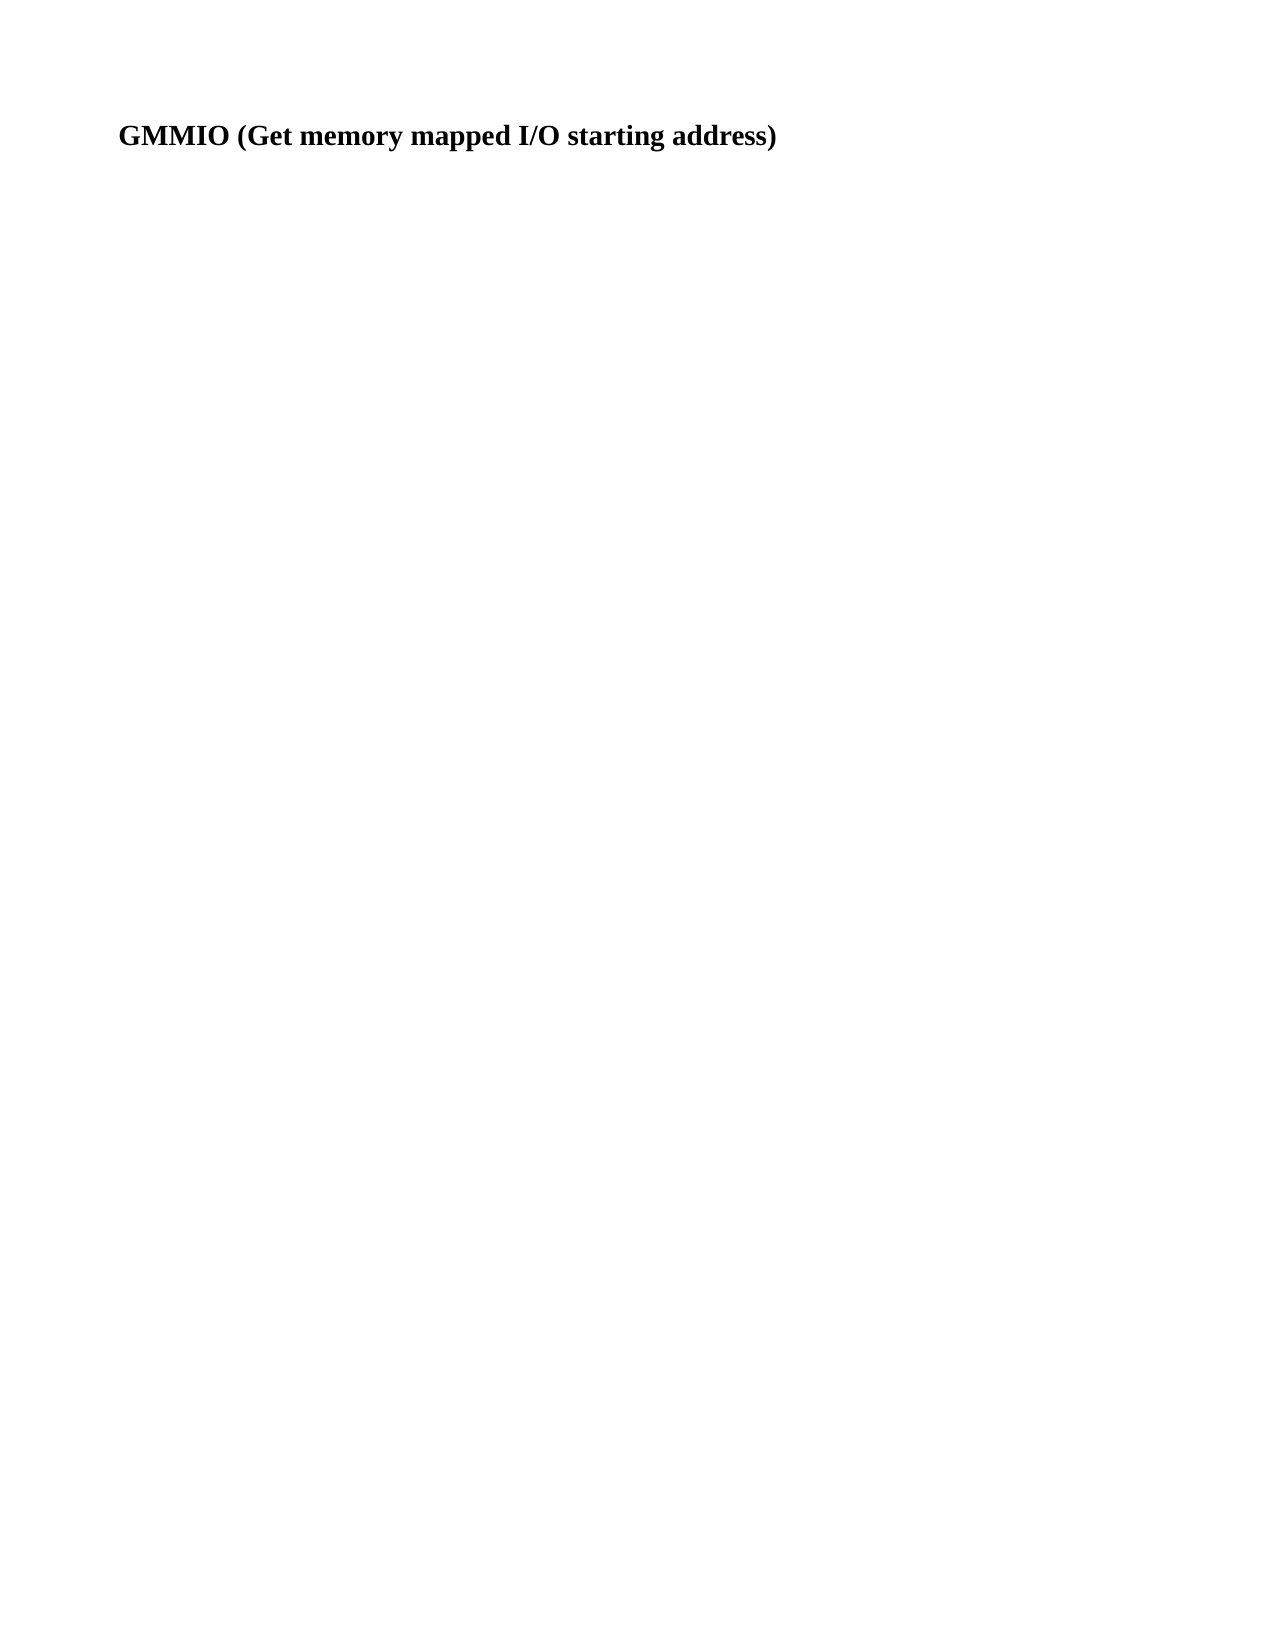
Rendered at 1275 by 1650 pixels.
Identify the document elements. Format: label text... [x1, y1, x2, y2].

text GMMIO (Get memory mapped I/O starting address) [118, 118, 1157, 152]
